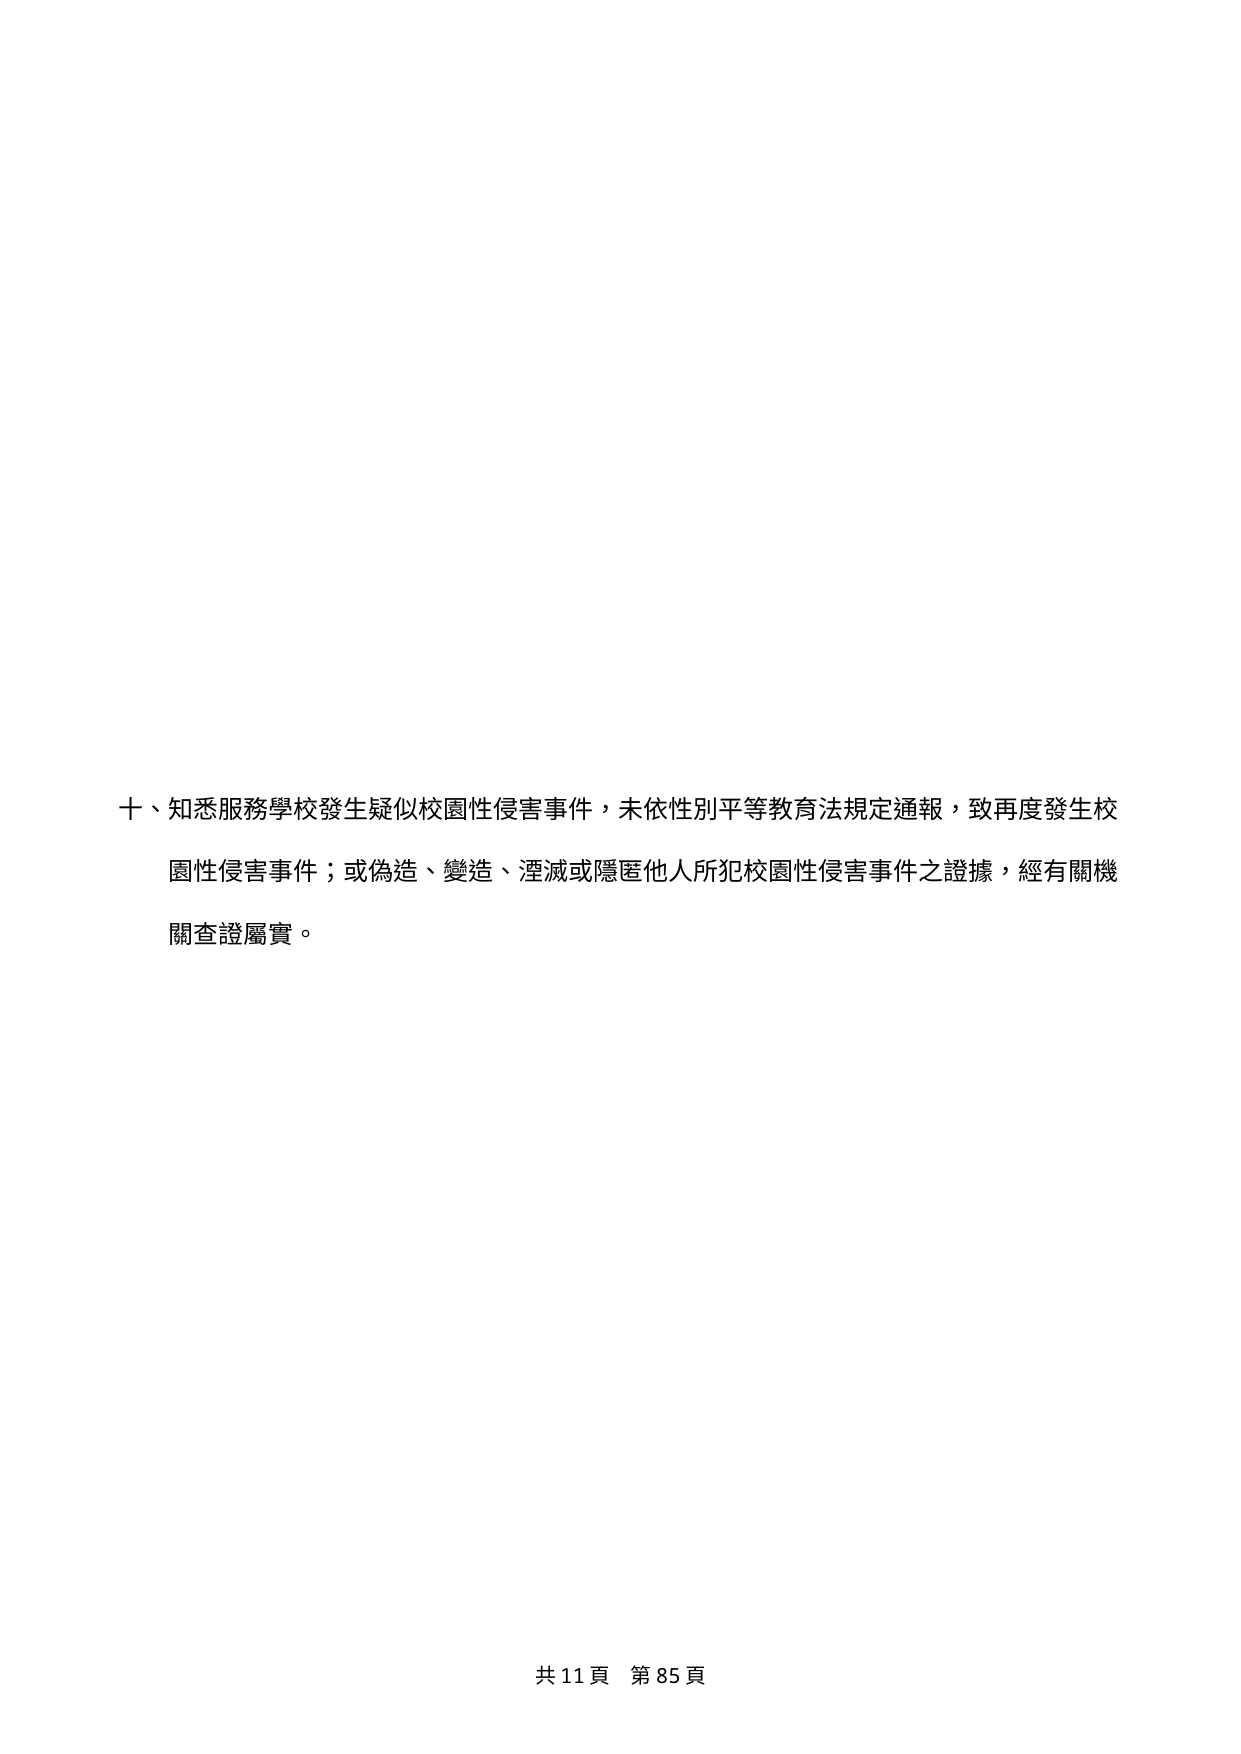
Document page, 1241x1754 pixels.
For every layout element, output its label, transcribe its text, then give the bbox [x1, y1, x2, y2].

text 十、知悉服務學校發生疑似校園性侵害事件，未依性別平等教育法規定通報，致再度發生校園性侵害事件；或偽造、變造、湮滅或隱匿他人所犯校園性侵害事件之證據，經有關機關查證屬實。 [118, 766, 1122, 953]
